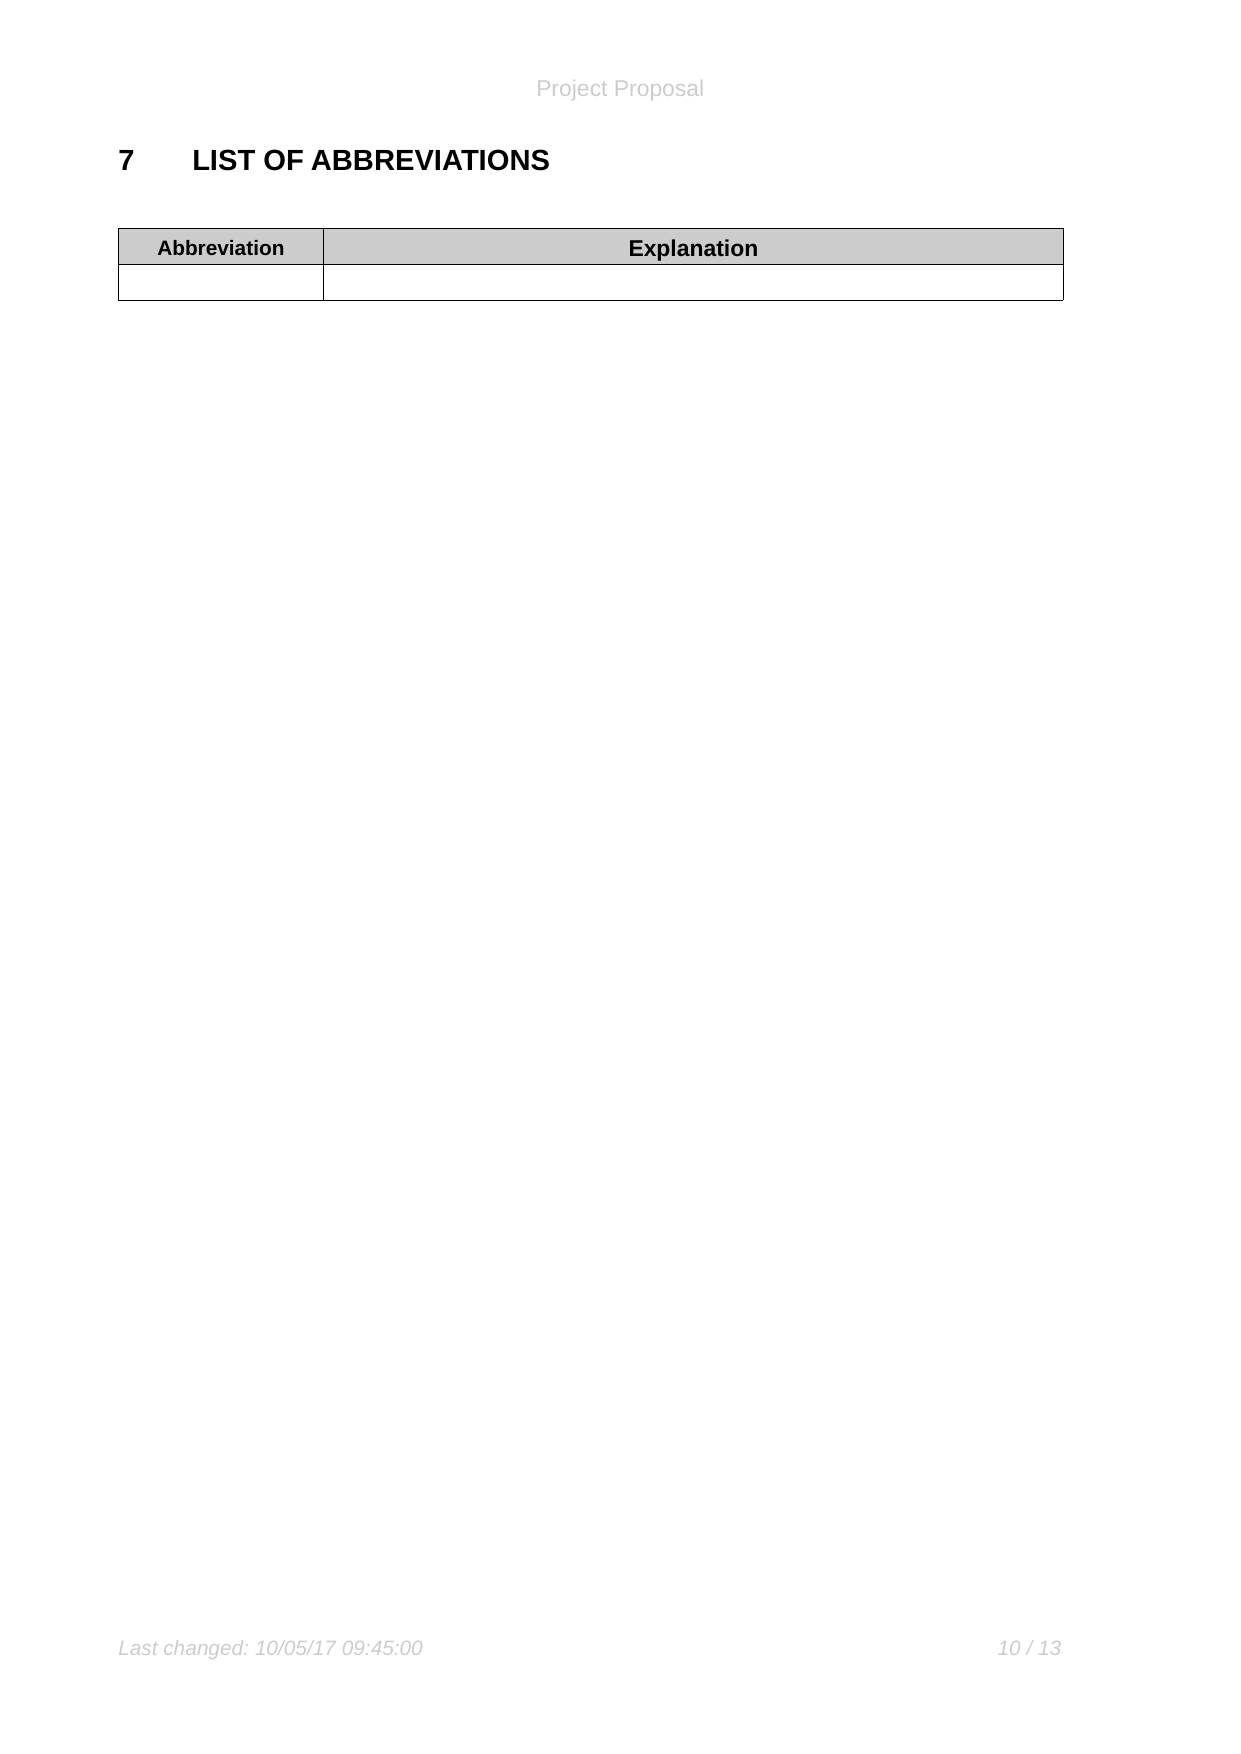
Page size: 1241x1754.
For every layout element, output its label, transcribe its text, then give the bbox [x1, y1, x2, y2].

table_header Explanation [324, 229, 1063, 264]
table_cell [119, 265, 323, 299]
subtitle List of Abbreviations [118, 143, 1122, 177]
table_header Abbreviation [119, 229, 323, 264]
table_cell [324, 265, 1063, 299]
